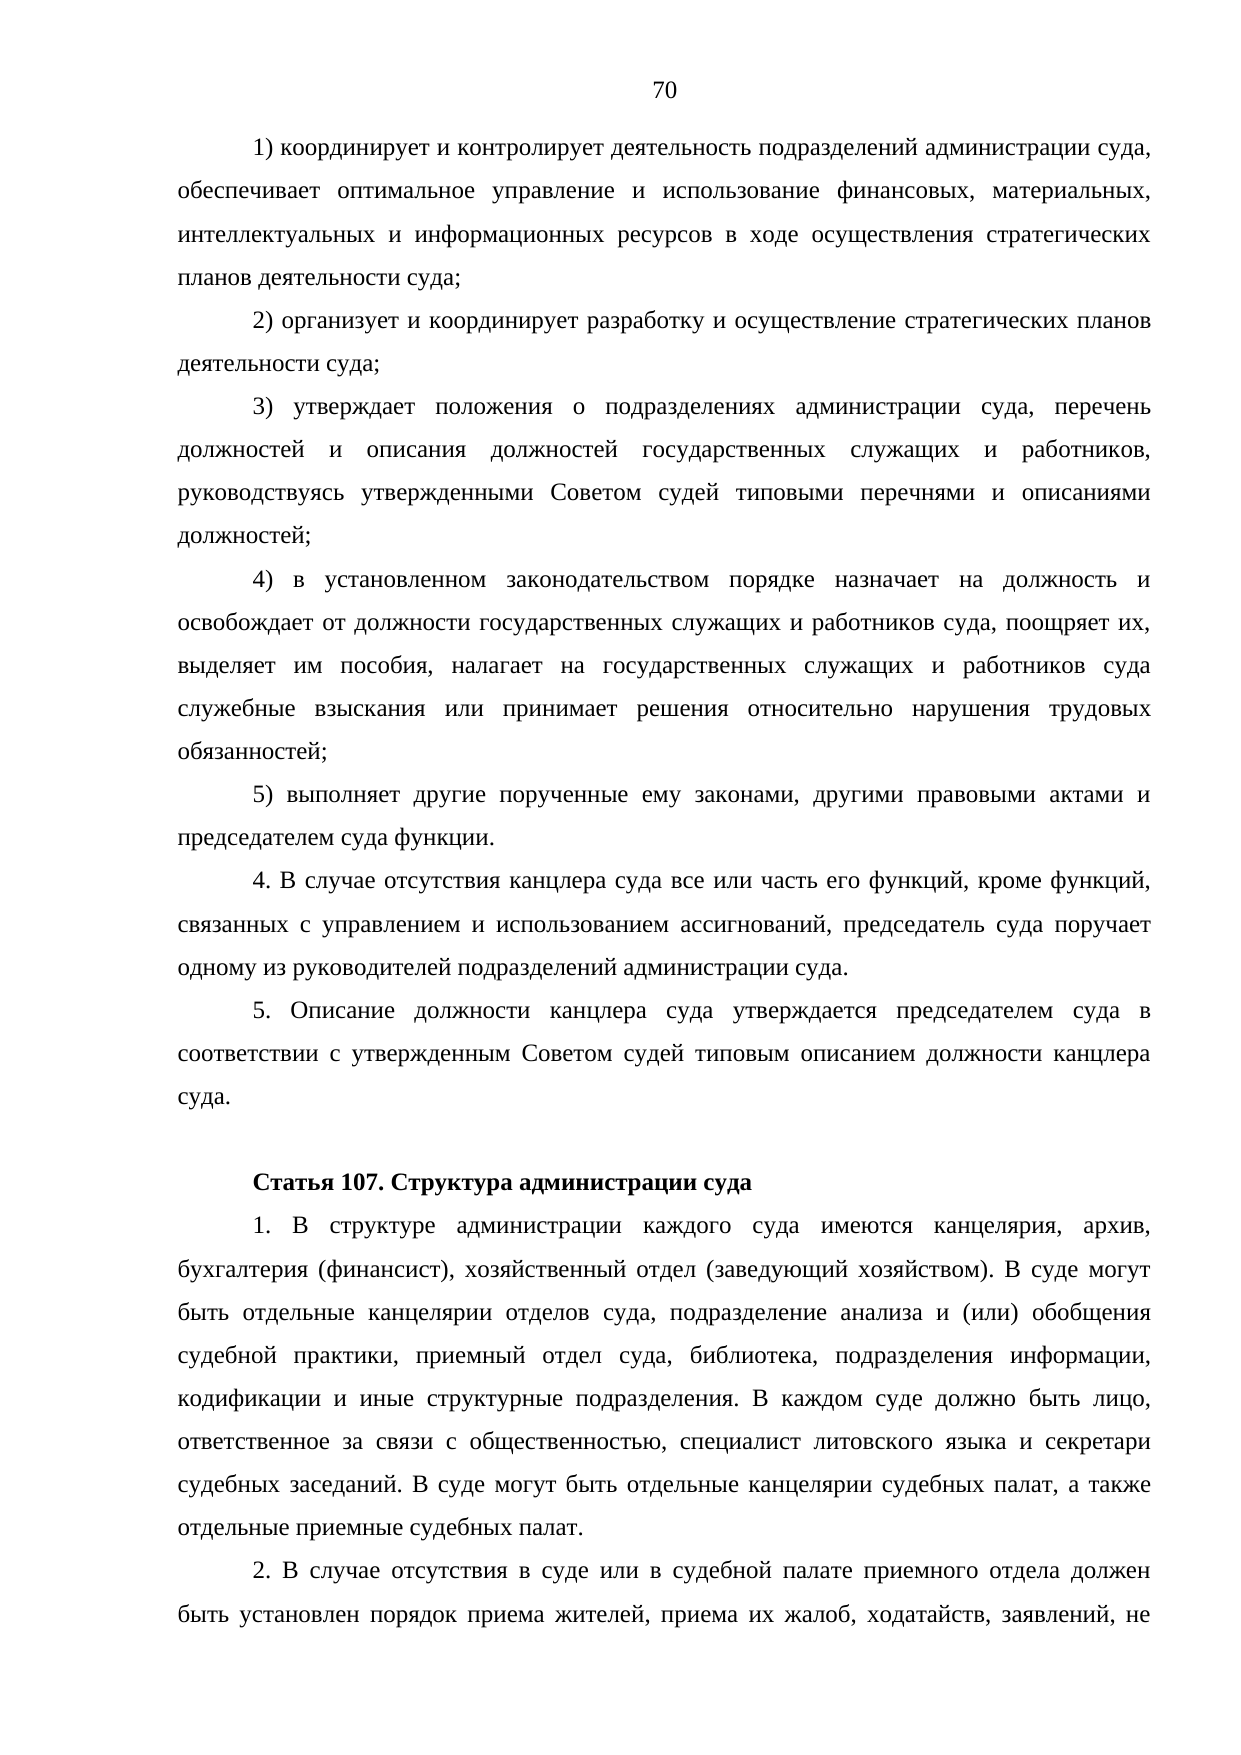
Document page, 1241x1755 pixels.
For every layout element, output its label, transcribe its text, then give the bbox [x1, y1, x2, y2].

text 3) утверждает положения о подразделениях администрации суда, перечень должностей и описания должностей государственных служащих и работников, руководствуясь утвержденными Советом судей типовыми перечнями и описаниями должностей; [177, 391, 1152, 549]
text 5. Описание должности канцлера суда утверждается председателем суда в соответствии с утвержденным Советом судей типовым описанием должности канцлера суда. [177, 995, 1152, 1110]
text 4) в установленном законодательством порядке назначает на должность и освобождает от должности государственных служащих и работников суда, поощряет их, выделяет им пособия, налагает на государственных служащих и работников суда служебные взыскания или принимает решения относительно нарушения трудовых обязанностей; [177, 564, 1152, 765]
text 1. В структуре администрации каждого суда имеются канцелярия, архив, бухгалтерия (финансист), хозяйственный отдел (заведующий хозяйством). В суде могут быть отдельные канцелярии отделов суда, подразделение анализа и (или) обобщения судебной практики, приемный отдел суда, библиотека, подразделения информации, кодификации и иные структурные подразделения. В каждом суде должно быть лицо, ответственное за связи с общественностью, специалист литовского языка и секретари судебных заседаний. В суде могут быть отдельные канцелярии судебных палат, а также отдельные приемные судебных палат. [177, 1211, 1152, 1541]
text Статья 107. Структура администрации суда [177, 1167, 1152, 1196]
text 2) организует и координирует разработку и осуществление стратегических планов деятельности суда; [177, 305, 1152, 377]
text 4. В случае отсутствия канцлера суда все или часть его функций, кроме функций, связанных с управлением и использованием ассигнований, председатель суда поручает одному из руководителей подразделений администрации суда. [177, 866, 1152, 981]
text 2. В случае отсутствия в суде или в судебной палате приемного отдела должен быть установлен порядок приема жителей, приема их жалоб, ходатайств, заявлений, не [177, 1556, 1152, 1627]
text 1) координирует и контролирует деятельность подразделений администрации суда, обеспечивает оптимальное управление и использование финансовых, материальных, интеллектуальных и информационных ресурсов в ходе осуществления стратегических планов деятельности суда; [177, 132, 1152, 291]
text 5) выполняет другие порученные ему законами, другими правовыми актами и председателем суда функции. [177, 779, 1152, 851]
